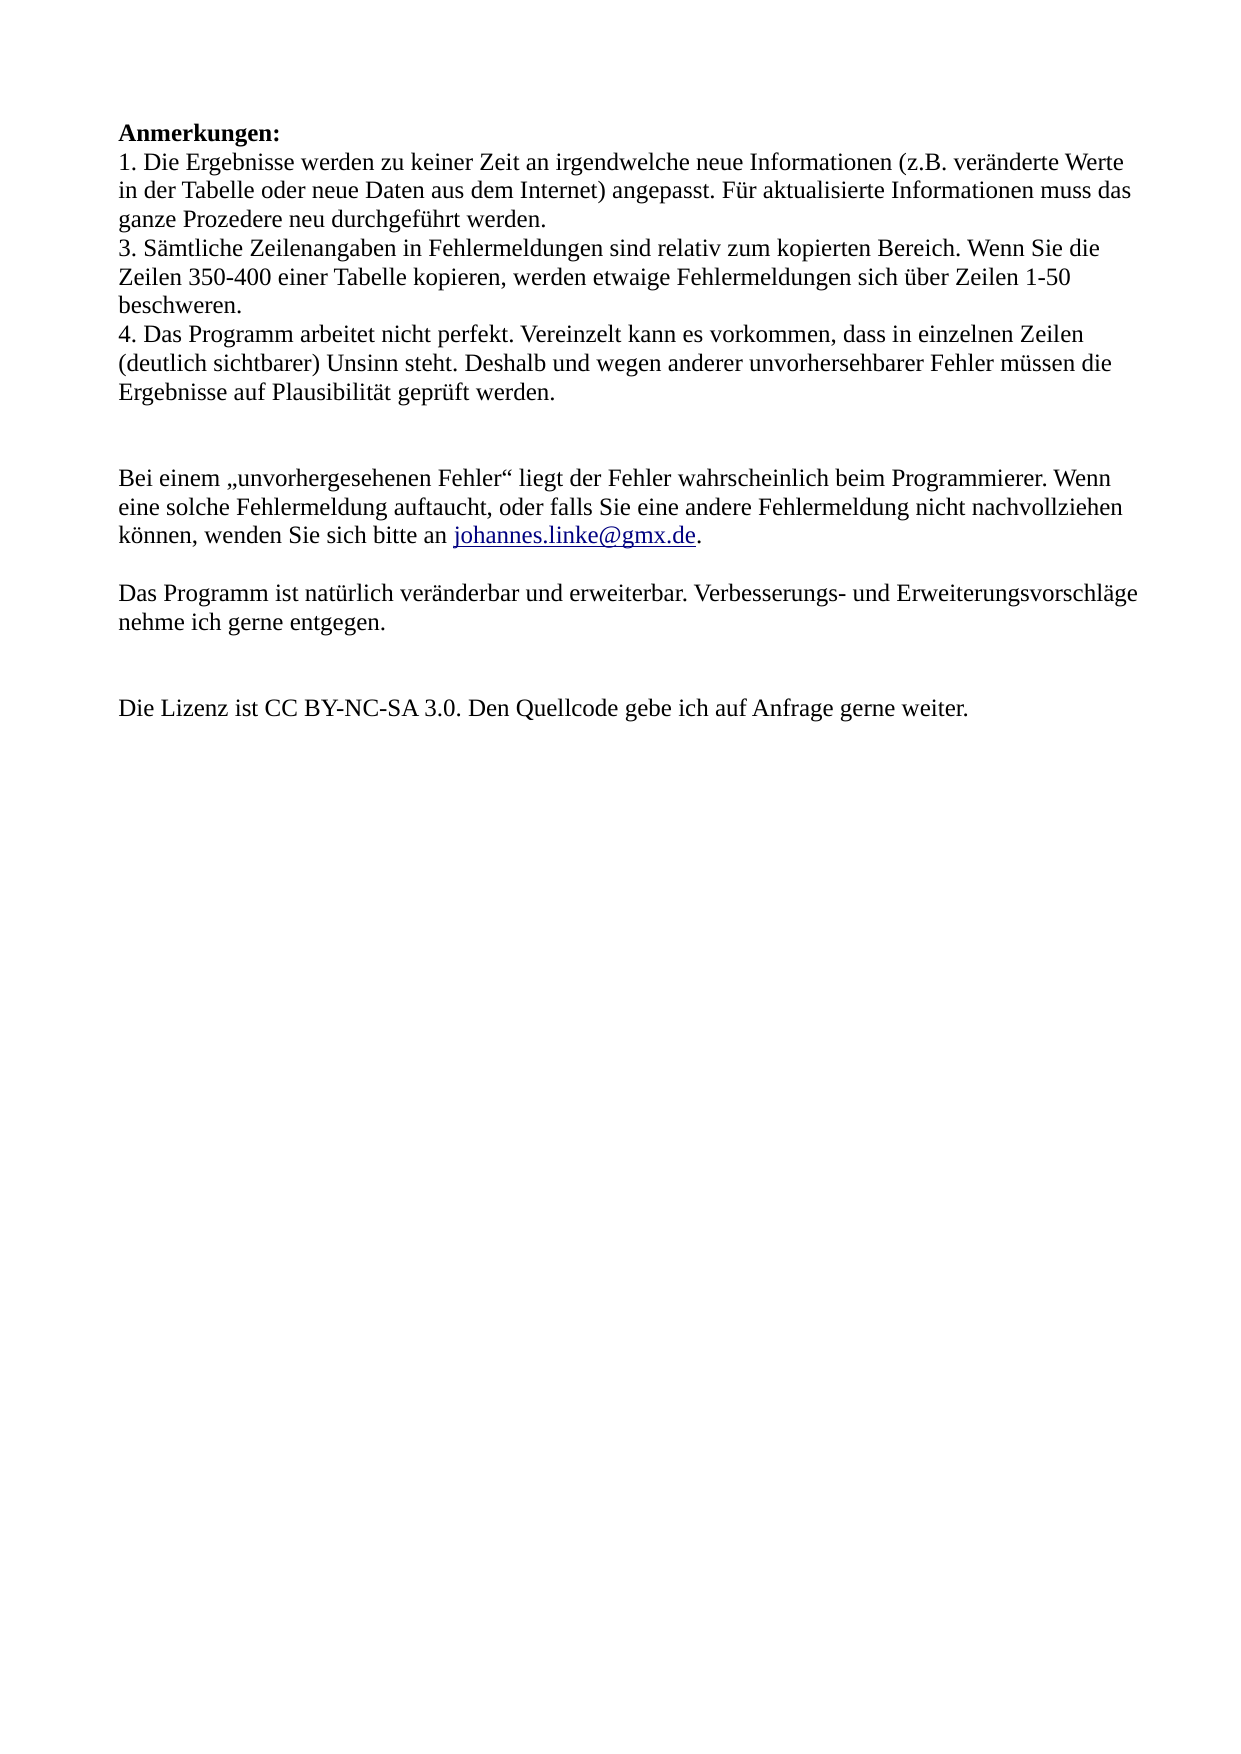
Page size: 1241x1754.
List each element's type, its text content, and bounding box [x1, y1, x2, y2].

text Die Lizenz ist CC BY-NC-SA 3.0. Den Quellcode gebe ich auf Anfrage gerne weiter. [118, 693, 1144, 722]
text Anmerkungen: [118, 118, 1144, 147]
text 3. Sämtliche Zeilenangaben in Fehlermeldungen sind relativ zum kopierten Bereich. Wenn Sie die Zeilen 350-400 einer Tabelle kopieren, werden etwaige Fehlermeldungen sich über Zeilen 1-50 beschweren. [118, 233, 1144, 319]
text 1. Die Ergebnisse werden zu keiner Zeit an irgendwelche neue Informationen (z.B. veränderte Werte in der Tabelle oder neue Daten aus dem Internet) angepasst. Für aktualisierte Informationen muss das ganze Prozedere neu durchgeführt werden. [118, 147, 1144, 233]
text 4. Das Programm arbeitet nicht perfekt. Vereinzelt kann es vorkommen, dass in einzelnen Zeilen (deutlich sichtbarer) Unsinn steht. Deshalb und wegen anderer unvorhersehbarer Fehler müssen die Ergebnisse auf Plausibilität geprüft werden. [118, 319, 1144, 406]
text Das Programm ist natürlich veränderbar und erweiterbar. Verbesserungs- und Erweiterungsvorschläge nehme ich gerne entgegen. [118, 578, 1144, 636]
text Bei einem „unvorhergesehenen Fehler“ liegt der Fehler wahrscheinlich beim Programmierer. Wenn eine solche Fehlermeldung auftaucht, oder falls Sie eine andere Fehlermeldung nicht nachvollziehen können, wenden Sie sich bitte an johannes.linke@gmx.de. [118, 463, 1144, 549]
